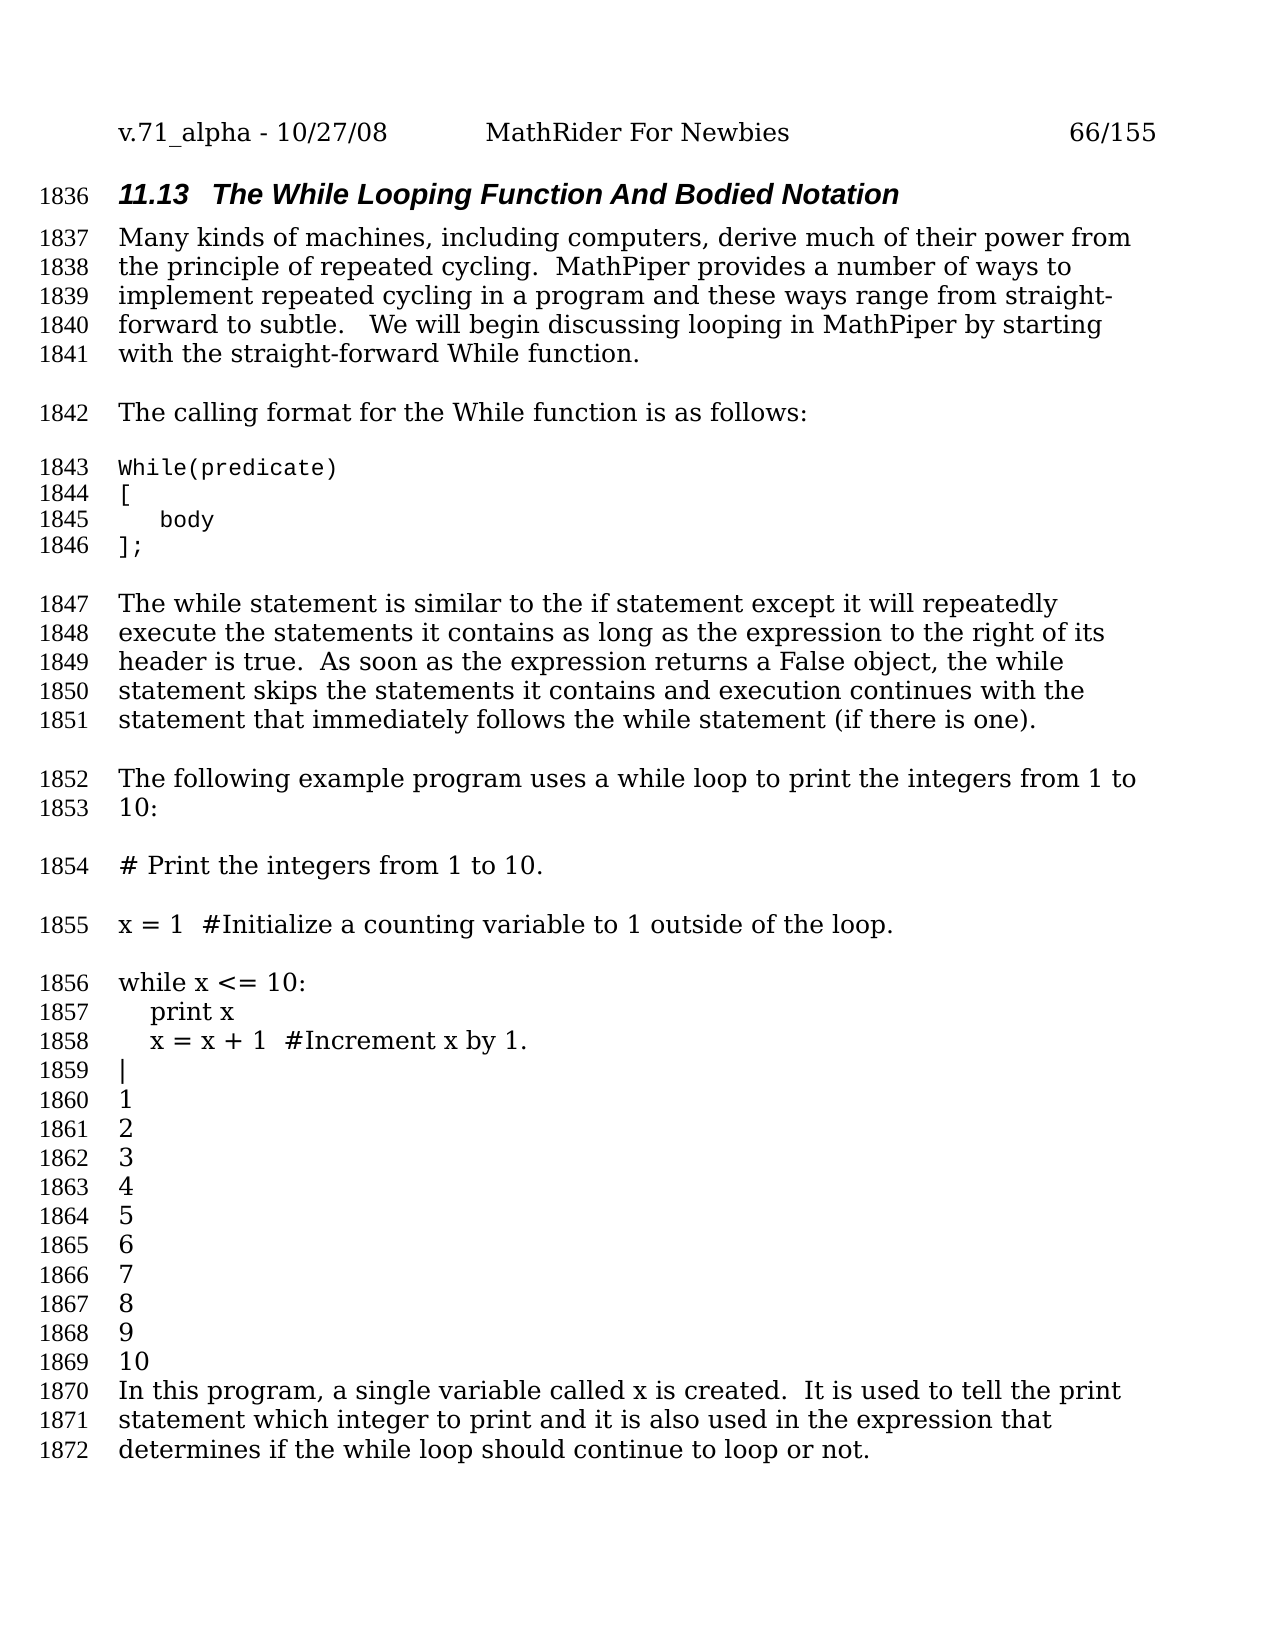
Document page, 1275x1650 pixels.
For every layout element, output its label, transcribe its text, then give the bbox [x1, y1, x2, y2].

text x = x + 1 #Increment x by 1. [118, 1027, 1157, 1056]
text print x [118, 997, 1157, 1027]
text | [118, 1056, 1157, 1085]
text ]; [117, 534, 1157, 560]
text In this program, a single variable called x is created. It is used to tell the print statement which integer to print and it is also used in the expression that determines if the while loop should continue to loop or not. [118, 1377, 1157, 1464]
text [ [118, 482, 1157, 508]
text The while statement is similar to the if statement except it will repeatedly execute the statements it contains as long as the expression to the right of its header is true. As soon as the expression returns a False object, the while statement skips the statements it contains and execution continues with the statement that immediately follows the while statement (if there is one). [118, 589, 1157, 735]
subtitle The While Looping Function And Bodied Notation [118, 177, 1157, 210]
text while x <= 10: [118, 968, 1157, 997]
text body [159, 508, 1157, 534]
text 6 [118, 1231, 1157, 1260]
text While(predicate) [118, 456, 1157, 482]
text The calling format for the While function is as follows: [118, 398, 1157, 427]
text 5 [118, 1202, 1157, 1231]
text Many kinds of machines, including computers, derive much of their power from the principle of repeated cycling. MathPiper provides a number of ways to implement repeated cycling in a program and these ways range from straight-forward to subtle. We will begin discussing looping in MathPiper by starting with the straight-forward While function. [118, 223, 1157, 369]
text 7 [118, 1260, 1157, 1289]
text 1 [118, 1085, 1157, 1114]
text The following example program uses a while loop to print the integers from 1 to 10: [118, 764, 1157, 822]
text 8 [118, 1289, 1157, 1318]
text 4 [118, 1172, 1157, 1202]
text 9 [118, 1318, 1157, 1347]
text 3 [118, 1143, 1157, 1172]
text 2 [118, 1114, 1157, 1143]
text 10 [118, 1347, 1157, 1377]
text x = 1 #Initialize a counting variable to 1 outside of the loop. [118, 910, 1157, 939]
text # Print the integers from 1 to 10. [118, 852, 1157, 881]
